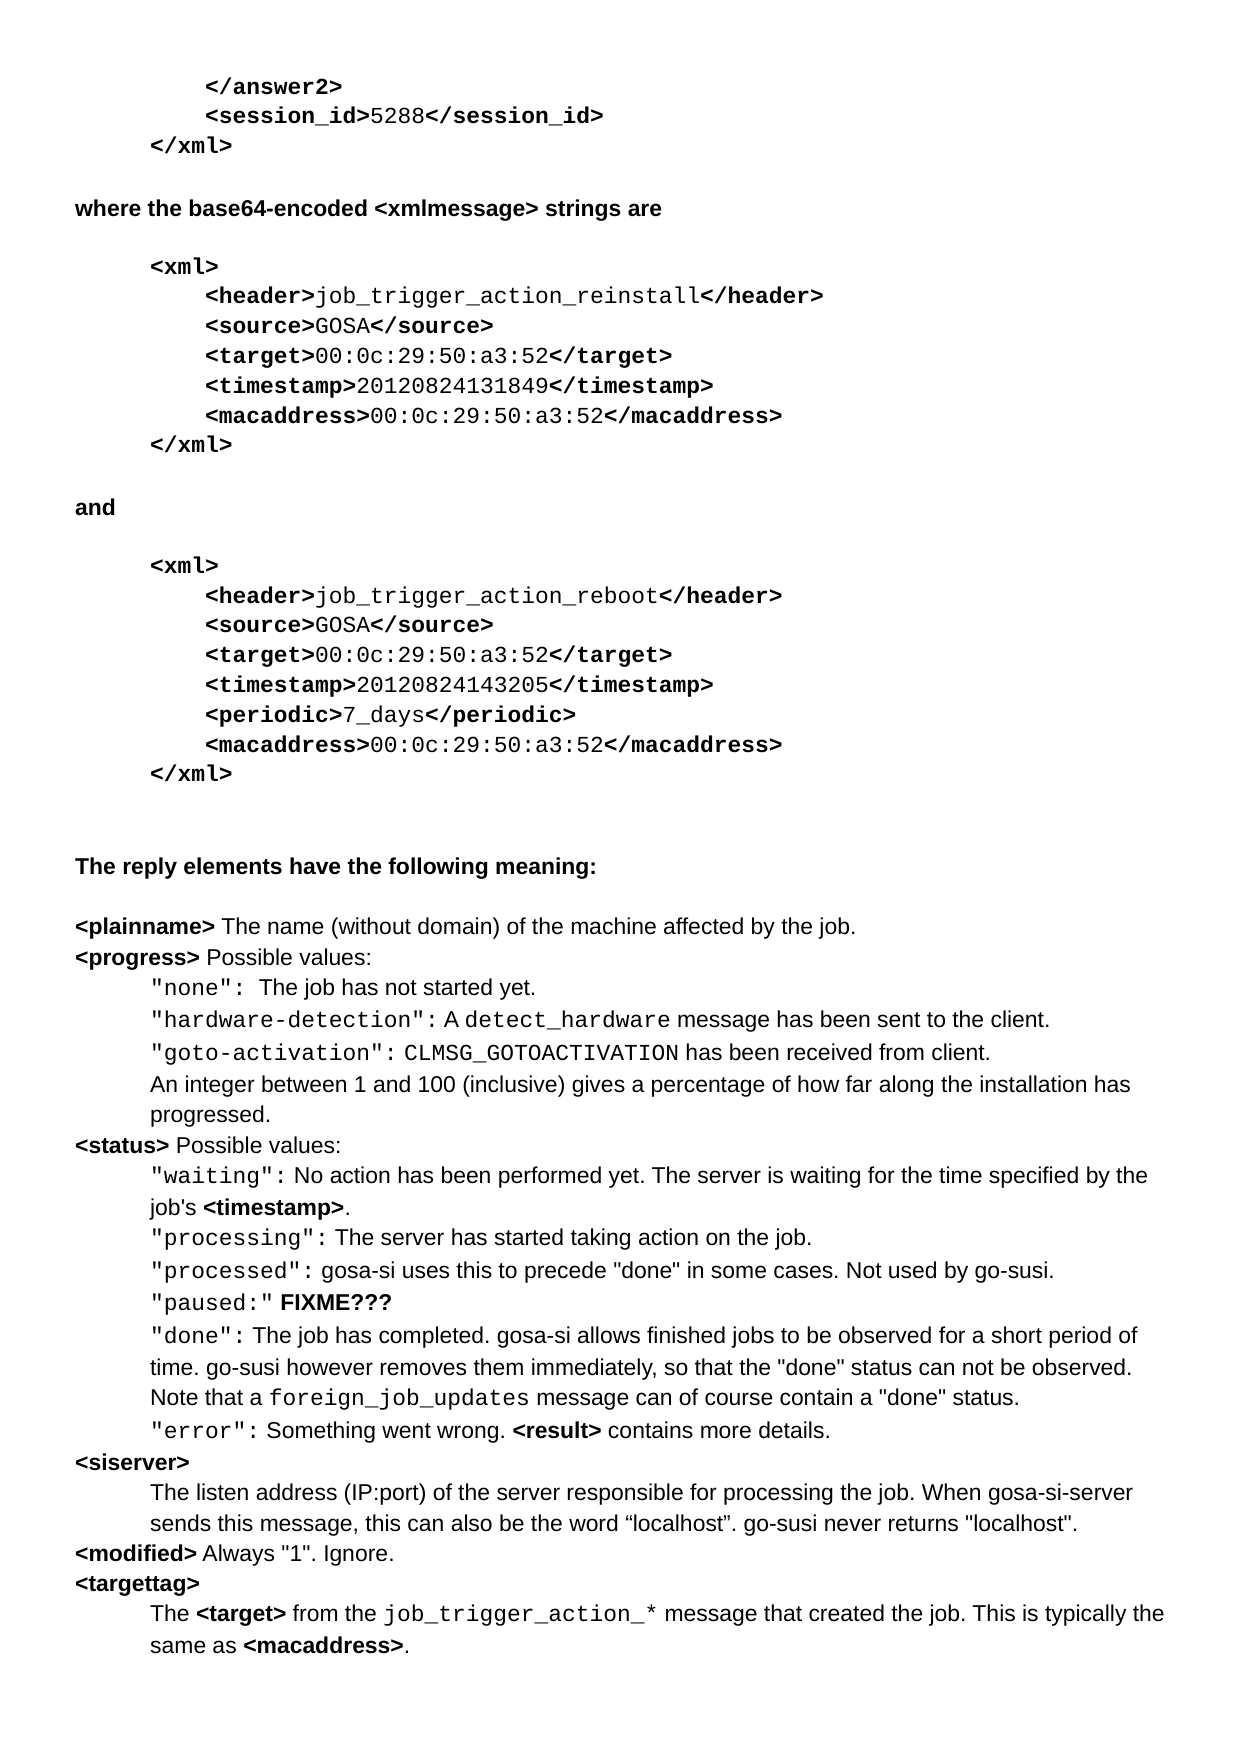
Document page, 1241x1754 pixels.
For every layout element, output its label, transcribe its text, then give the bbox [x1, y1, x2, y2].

text <timestamp>20120824131849</timestamp> [150, 374, 1165, 400]
text An integer between 1 and 100 (inclusive) gives a percentage of how far along the installation has progressed. [150, 1071, 1165, 1128]
text <timestamp>20120824143205</timestamp> [150, 673, 1165, 699]
text <siserver> [75, 1449, 1165, 1476]
text "done": The job has completed. gosa-si allows finished jobs to be observed for a short period of time. go-susi however removes them immediately, so that the "done" status can not be observed. Note that a foreign_job_updates message can of course contain a "done" status. [150, 1322, 1165, 1412]
text </xml> [150, 763, 1165, 789]
text <xml> [150, 554, 1165, 580]
text <progress> Possible values: [75, 943, 1165, 970]
text "processing": The server has started taking action on the job. [150, 1224, 1165, 1253]
text <targettag> [75, 1570, 1165, 1596]
text <modified> Always "1". Ignore. [75, 1540, 1165, 1566]
text and [75, 494, 1165, 520]
text The listen address (IP:port) of the server responsible for processing the job. When gosa-si-server sends this message, this can also be the word “localhost”. go-susi never returns "localhost". [150, 1479, 1165, 1536]
text <header>job_trigger_action_reinstall</header> [150, 285, 1165, 311]
text "paused:" FIXME??? [150, 1289, 1165, 1318]
text The reply elements have the following meaning: [75, 853, 1165, 879]
text <macaddress>00:0c:29:50:a3:52</macaddress> [150, 404, 1165, 430]
text <macaddress>00:0c:29:50:a3:52</macaddress> [150, 733, 1165, 759]
text "none": The job has not started yet. [150, 974, 1165, 1002]
text </answer2> [150, 75, 1165, 101]
text </xml> [150, 434, 1165, 460]
text <plainname> The name (without domain) of the machine affected by the job. [75, 913, 1165, 940]
text <periodic>7_days</periodic> [150, 703, 1165, 729]
text <source>GOSA</source> [150, 314, 1165, 341]
text "error": Something went wrong. <result> contains more details. [150, 1417, 1165, 1445]
text <session_id>5288</session_id> [150, 105, 1165, 131]
text <target>00:0c:29:50:a3:52</target> [150, 643, 1165, 669]
text <status> Possible values: [75, 1132, 1165, 1158]
text <target>00:0c:29:50:a3:52</target> [150, 344, 1165, 370]
text <header>job_trigger_action_reboot</header> [150, 584, 1165, 610]
text "hardware-detection": A detect_hardware message has been sent to the client. [150, 1006, 1165, 1034]
text <xml> [150, 255, 1165, 281]
text </xml> [150, 134, 1165, 161]
text The <target> from the job_trigger_action_* message that created the job. This is typically the same as <macaddress>. [150, 1600, 1165, 1659]
text "waiting": No action has been performed yet. The server is waiting for the time specified by the job's <timestamp>. [150, 1162, 1165, 1220]
text "processed": gosa-si uses this to precede "done" in some cases. Not used by go-susi. [150, 1257, 1165, 1285]
text "goto-activation": CLMSG_GOTOACTIVATION has been received from client. [150, 1039, 1165, 1067]
text where the base64-encoded <xmlmessage> strings are [75, 194, 1165, 221]
text <source>GOSA</source> [150, 614, 1165, 640]
